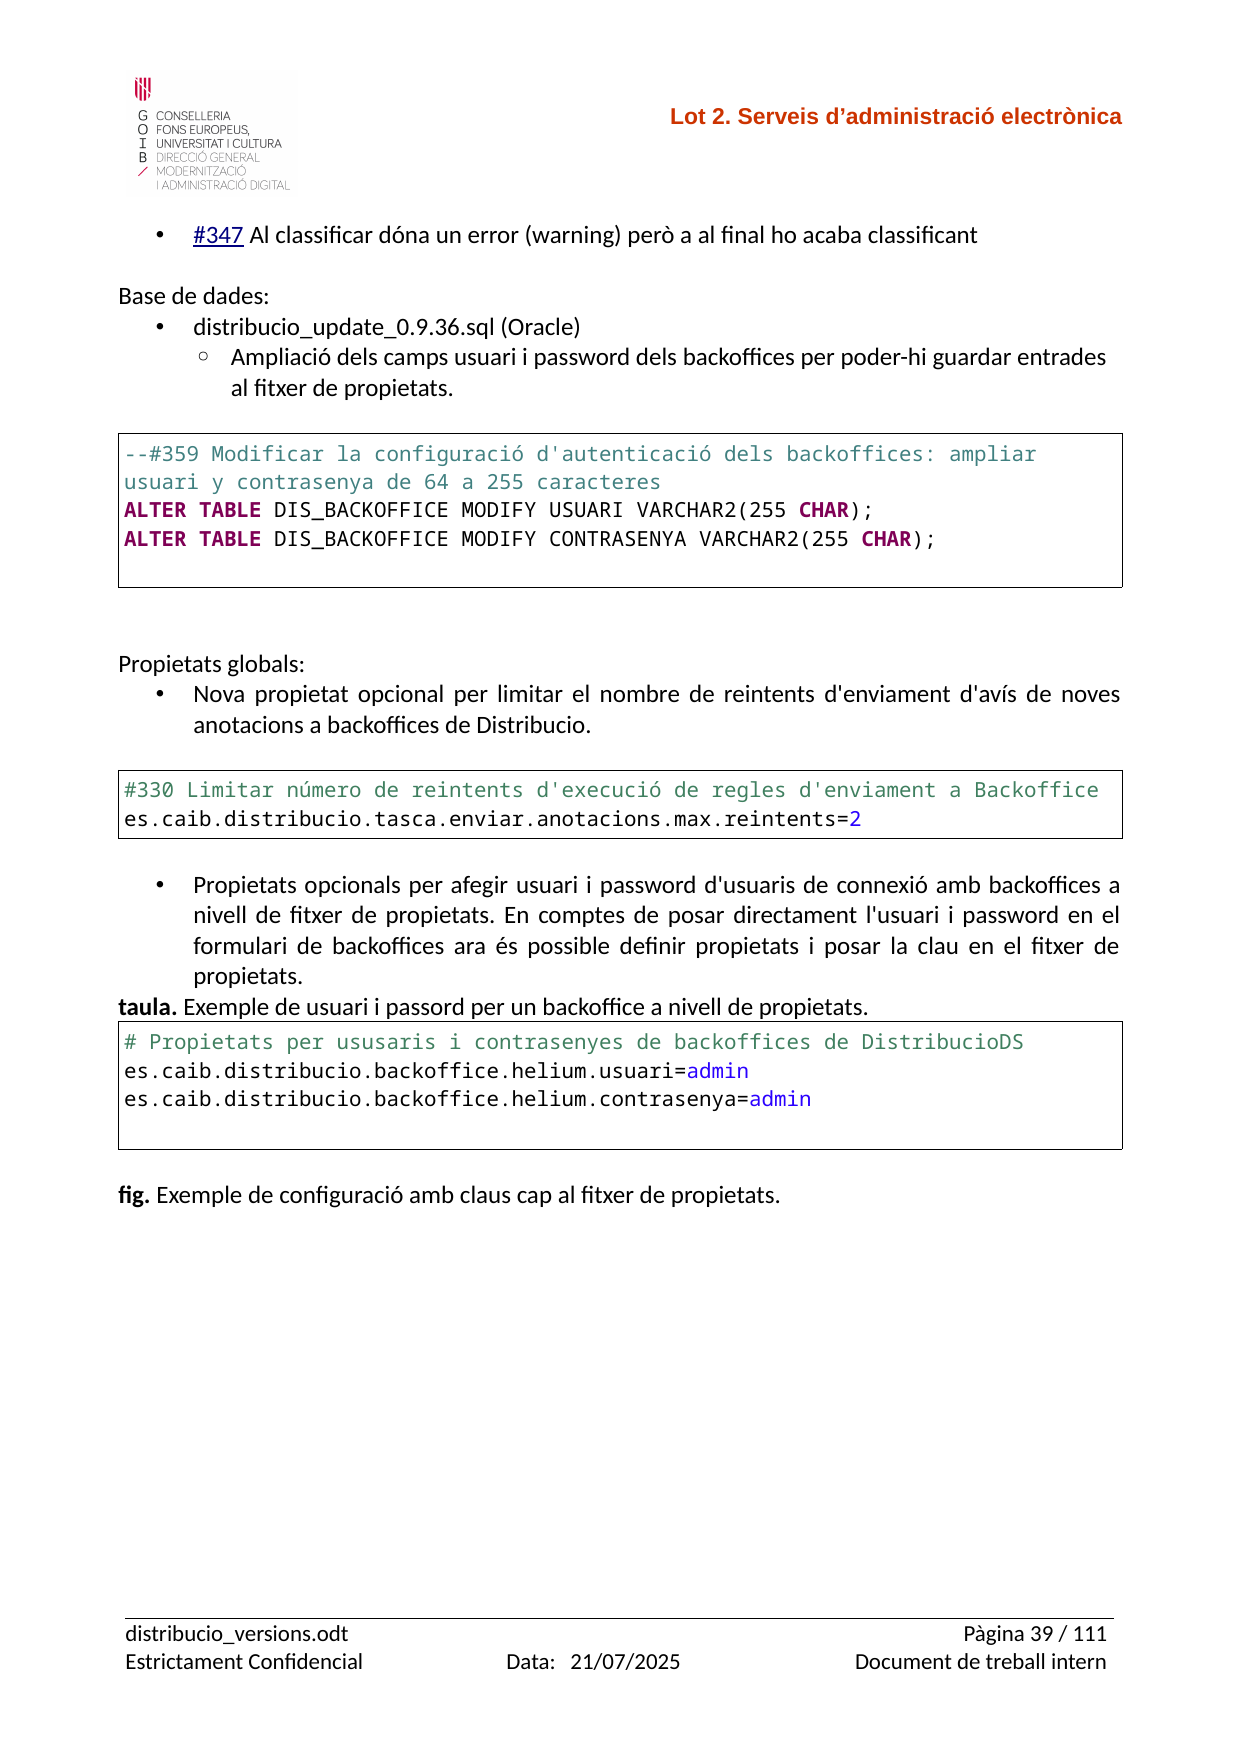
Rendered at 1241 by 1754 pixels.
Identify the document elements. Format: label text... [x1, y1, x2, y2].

table_header --#359 Modificar la configuració d'autenticació dels backoffices: ampliar usuari y contrasenya de 64 a 255 caracteres ALTER TABLE DIS_BACKOFFICE MODIFY USUARI VARCHAR2(255 CHAR); ALTER TABLE DIS_BACKOFFICE MODIFY CONTRASENYA VARCHAR2(255 CHAR); [119, 434, 1122, 587]
list #347 Al classificar dóna un error (warning) però a al final ho acaba classificant [156, 219, 1122, 250]
picture [126, 70, 299, 197]
list Propietats opcionals per afegir usuari i password d'usuaris de connexió amb backoffices a nivell de fitxer de propietats. En comptes de posar directament l'usuari i password en el formulari de backoffices ara és possible definir propietats i posar la clau en el fitxer de propietats. [156, 869, 1122, 991]
text Base de dades: [118, 280, 1122, 311]
list distribucio_update_0.9.36.sql (Oracle) [156, 311, 1122, 341]
list Ampliació dels camps usuari i password dels backoffices per poder-hi guardar entrades al fitxer de propietats. [193, 341, 1122, 402]
table_header # Propietats per ususaris i contrasenyes de backoffices de DistribucioDS es.caib.distribucio.backoffice.helium.usuari=admin es.caib.distribucio.backoffice.helium.contrasenya=admin [119, 1022, 1122, 1149]
table_header #330 Limitar número de reintents d'execució de regles d'enviament a Backoffice es.caib.distribucio.tasca.enviar.anotacions.max.reintents=2 [119, 771, 1122, 838]
text taula. Exemple de usuari i passord per un backoffice a nivell de propietats. [118, 991, 1122, 1021]
text fig. Exemple de configuració amb claus cap al fitxer de propietats. [118, 1179, 1122, 1210]
list Nova propietat opcional per limitar el nombre de reintents d'enviament d'avís de noves anotacions a backoffices de Distribucio. [156, 678, 1122, 739]
text Propietats globals: [118, 648, 1122, 678]
